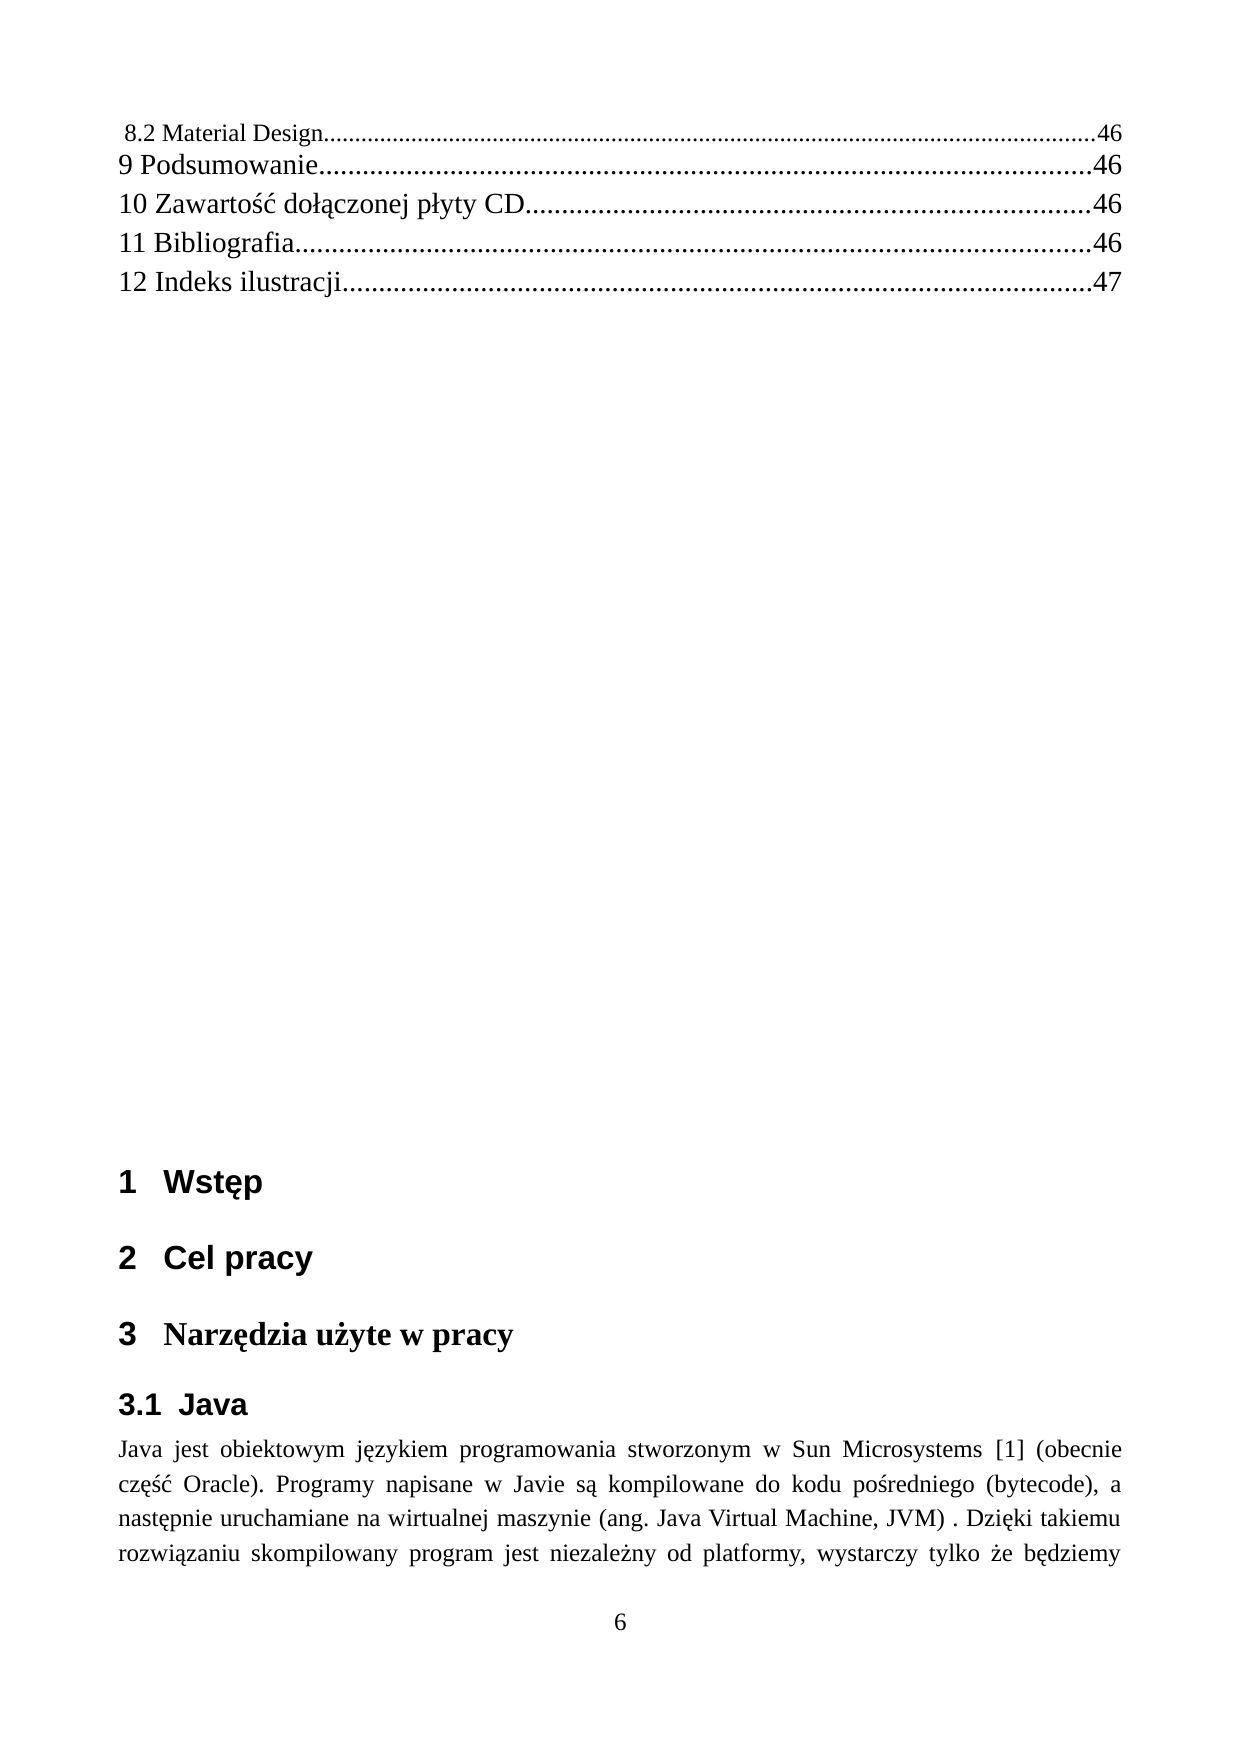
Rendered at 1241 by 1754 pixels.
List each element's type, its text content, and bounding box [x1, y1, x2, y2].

text Java jest obiektowym językiem programowania stworzonym w Sun Microsystems [1] (obecnie część Oracle). Programy napisane w Javie są kompilowane do kodu pośredniego (bytecode), a następnie uruchamiane na wirtualnej maszynie (ang. Java Virtual Machine, JVM) . Dzięki takiemu rozwiązaniu skompilowany program jest niezależny od platformy, wystarczy tylko że będziemy [118, 1434, 1122, 1567]
text 12 Indeks ilustracji 47 [118, 264, 1122, 298]
subtitle Narzędzia użyte w pracy [118, 1314, 1122, 1353]
subtitle Java [118, 1386, 1122, 1422]
text 10 Zawartość dołączonej płyty CD 46 [118, 186, 1122, 219]
subtitle Wstęp [118, 1162, 1122, 1201]
text 8.2 Material Design 46 [124, 118, 1122, 147]
subtitle Cel pracy [118, 1238, 1122, 1277]
text 9 Podsumowanie 46 [118, 147, 1122, 180]
text 11 Bibliografia 46 [118, 225, 1122, 259]
